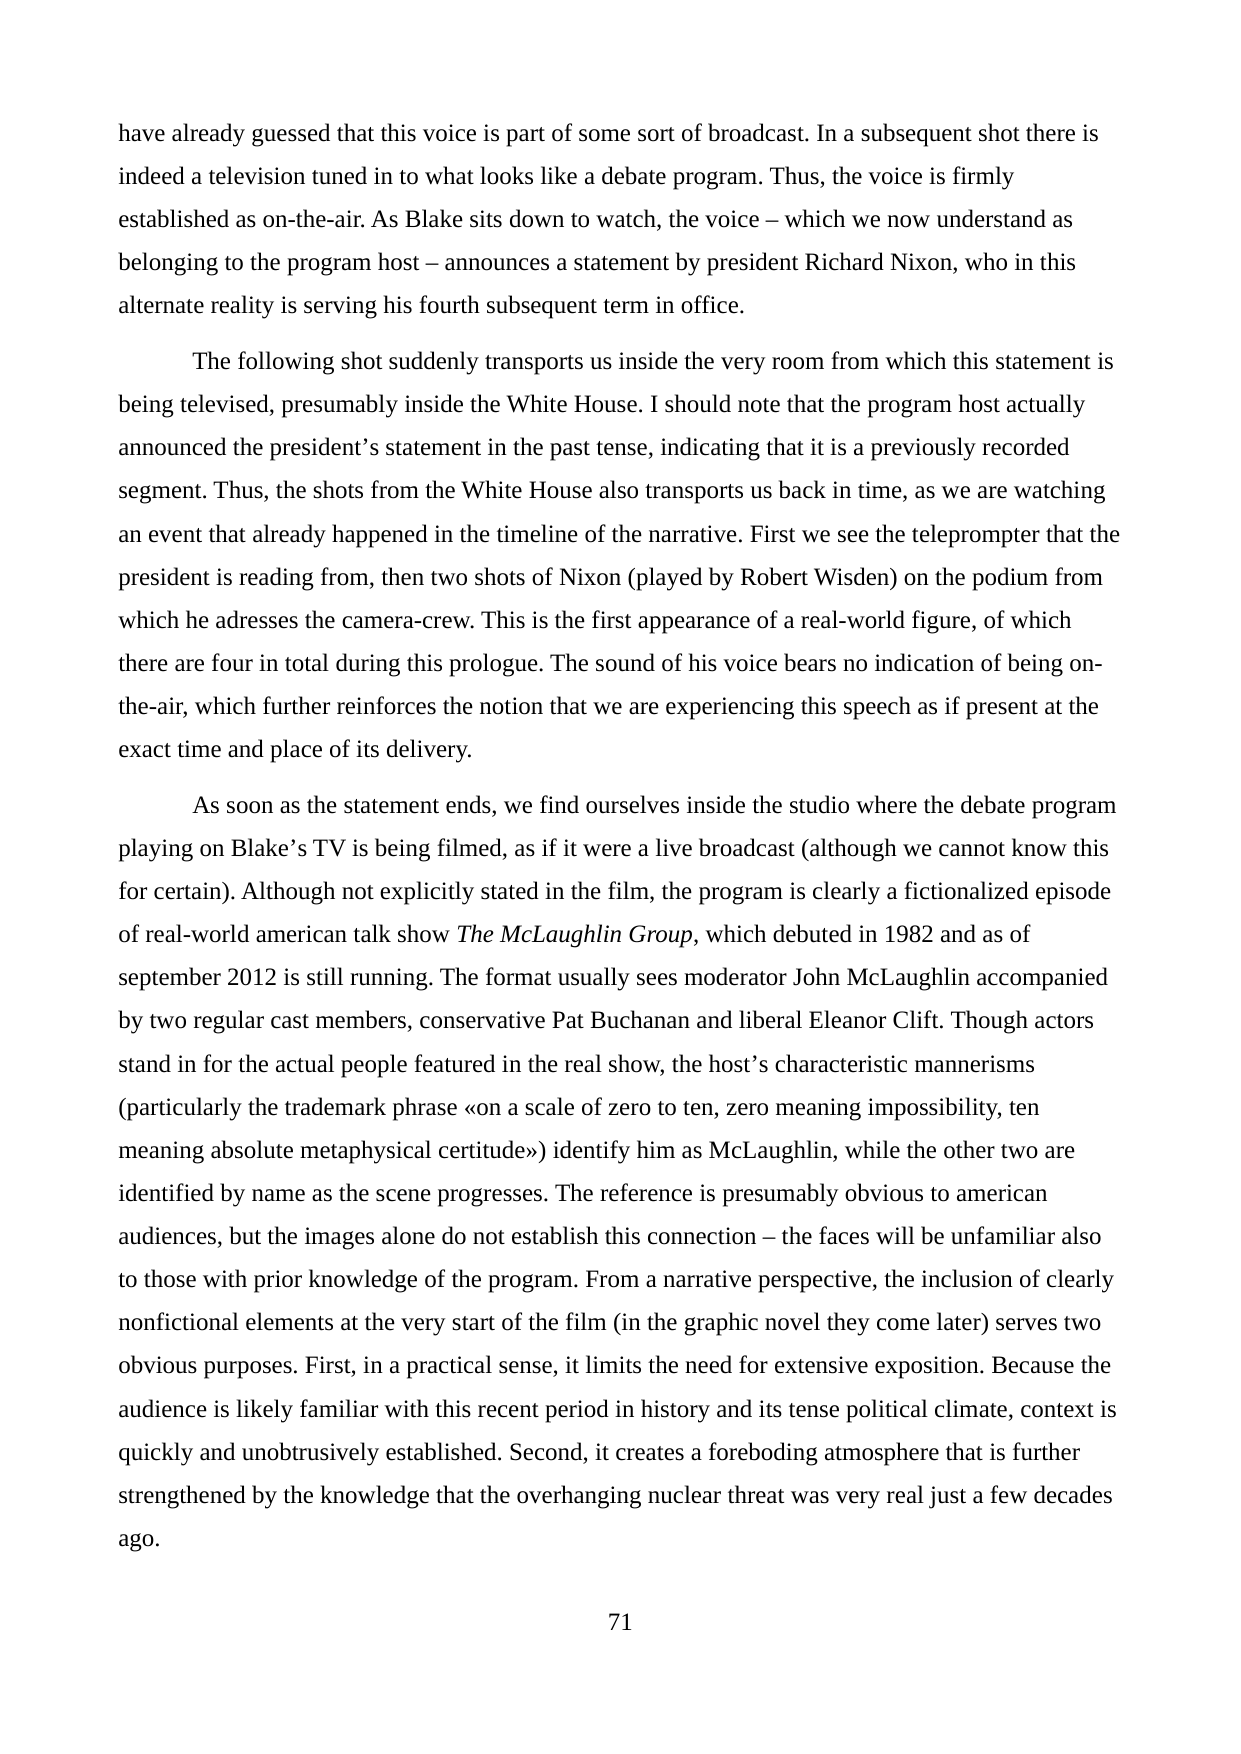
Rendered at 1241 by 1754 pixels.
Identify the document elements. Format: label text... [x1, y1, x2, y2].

text The following shot suddenly transports us inside the very room from which this statement is being televised, presumably inside the White House. I should note that the program host actually announced the presidentʼs statement in the past tense, indicating that it is a previously recorded segment. Thus, the shots from the White House also transports us back in time, as we are watching an event that already happened in the timeline of the narrative. First we see the teleprompter that the president is reading from, then two shots of Nixon (played by Robert Wisden) on the podium from which he adresses the camera-crew. This is the first appearance of a real-world figure, of which there are four in total during this prologue. The sound of his voice bears no indication of being on-the-air, which further reinforces the notion that we are experiencing this speech as if present at the exact time and place of its delivery. [118, 346, 1122, 763]
text As soon as the statement ends, we find ourselves inside the studio where the debate program playing on Blakeʼs TV is being filmed, as if it were a live broadcast (although we cannot know this for certain). Although not explicitly stated in the film, the program is clearly a fictionalized episode of real-world american talk show The McLaughlin Group, which debuted in 1982 and as of september 2012 is still running. The format usually sees moderator John McLaughlin accompanied by two regular cast members, conservative Pat Buchanan and liberal Eleanor Clift. Though actors stand in for the actual people featured in the real show, the hostʼs characteristic mannerisms (particularly the trademark phrase «on a scale of zero to ten, zero meaning impossibility, ten meaning absolute metaphysical certitude») identify him as McLaughlin, while the other two are identified by name as the scene progresses. The reference is presumably obvious to american audiences, but the images alone do not establish this connection – the faces will be unfamiliar also to those with prior knowledge of the program. From a narrative perspective, the inclusion of clearly nonfictional elements at the very start of the film (in the graphic novel they come later) serves two obvious purposes. First, in a practical sense, it limits the need for extensive exposition. Because the audience is likely familiar with this recent period in history and its tense political climate, context is quickly and unobtrusively established. Second, it creates a foreboding atmosphere that is further strengthened by the knowledge that the overhanging nuclear threat was very real just a few decades ago. [118, 790, 1122, 1552]
text have already guessed that this voice is part of some sort of broadcast. In a subsequent shot there is indeed a television tuned in to what looks like a debate program. Thus, the voice is firmly established as on-the-air. As Blake sits down to watch, the voice – which we now understand as belonging to the program host – announces a statement by president Richard Nixon, who in this alternate reality is serving his fourth subsequent term in office. [118, 118, 1122, 319]
